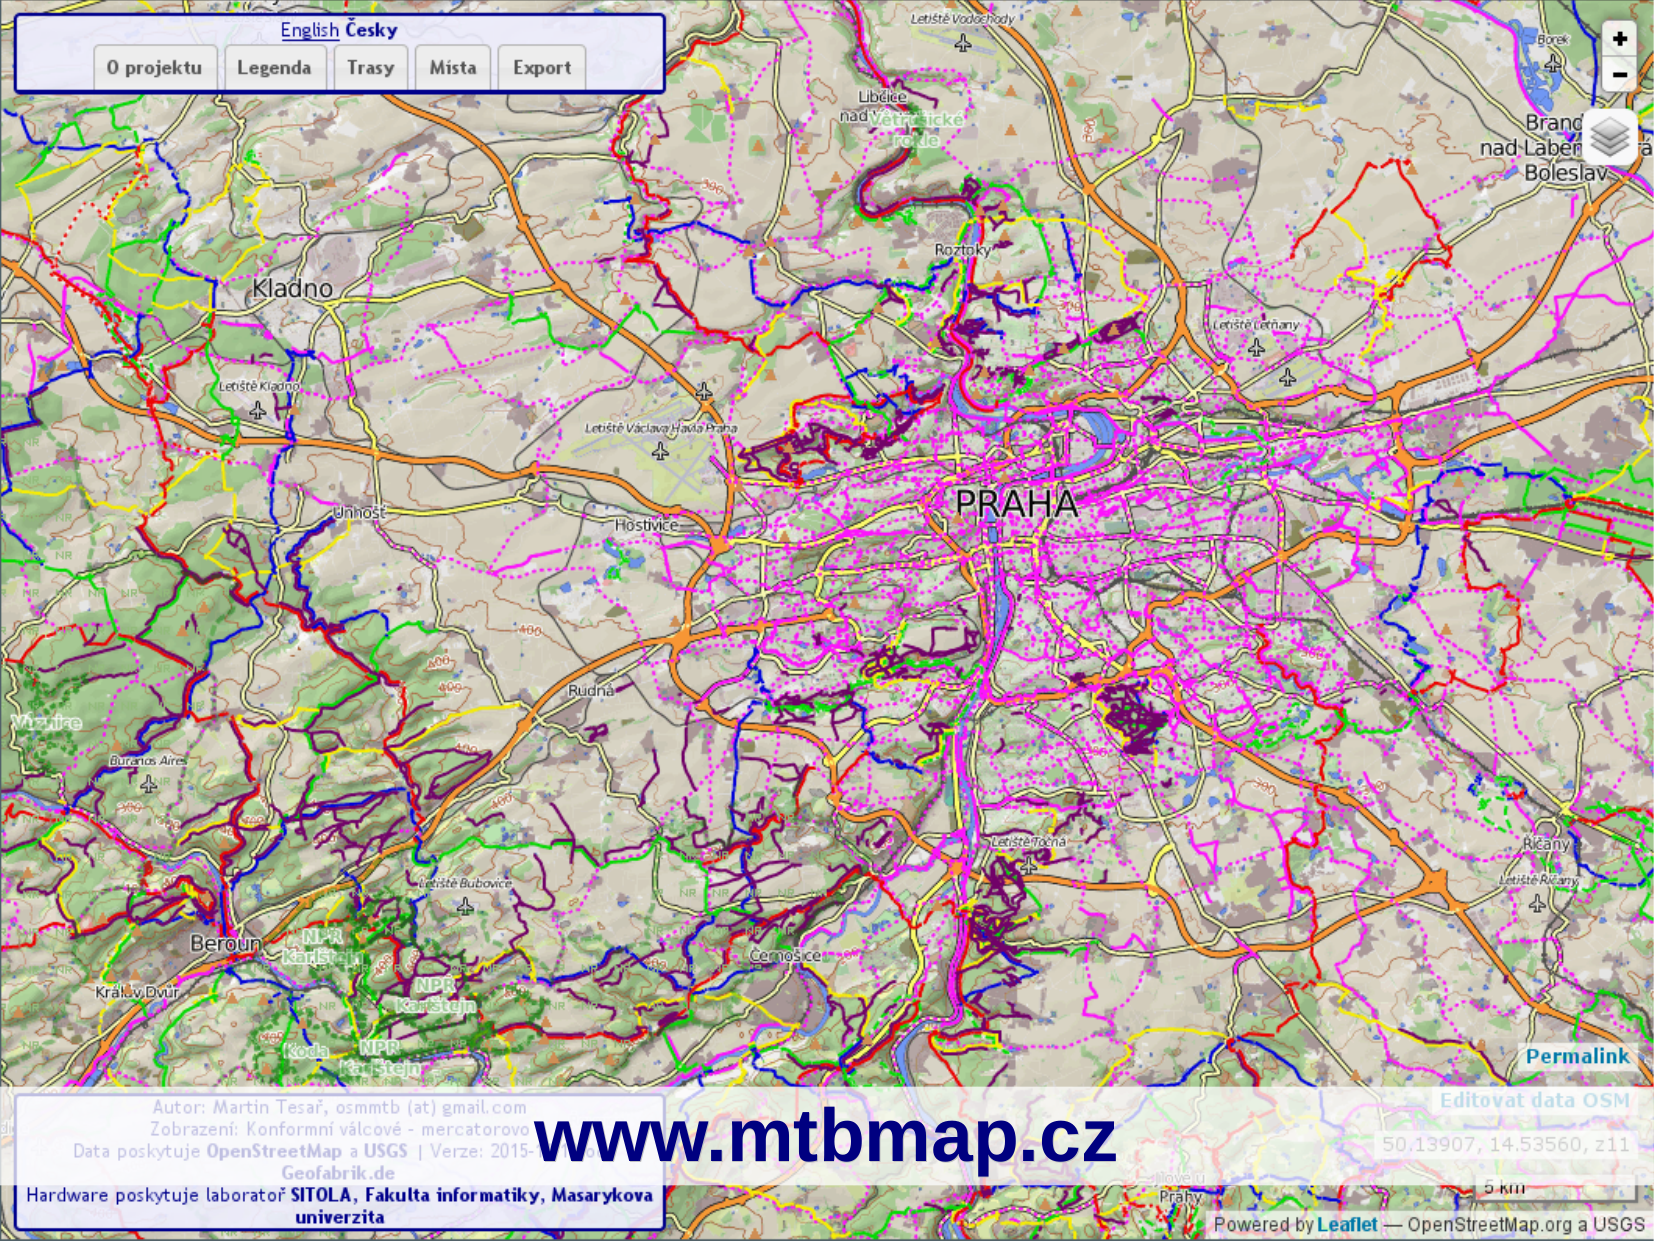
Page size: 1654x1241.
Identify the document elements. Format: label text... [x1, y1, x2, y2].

picture [0, 1186, 1654, 1241]
picture [0, 0, 1654, 1086]
text_box www.mtbmap.cz [0, 1086, 1654, 1186]
